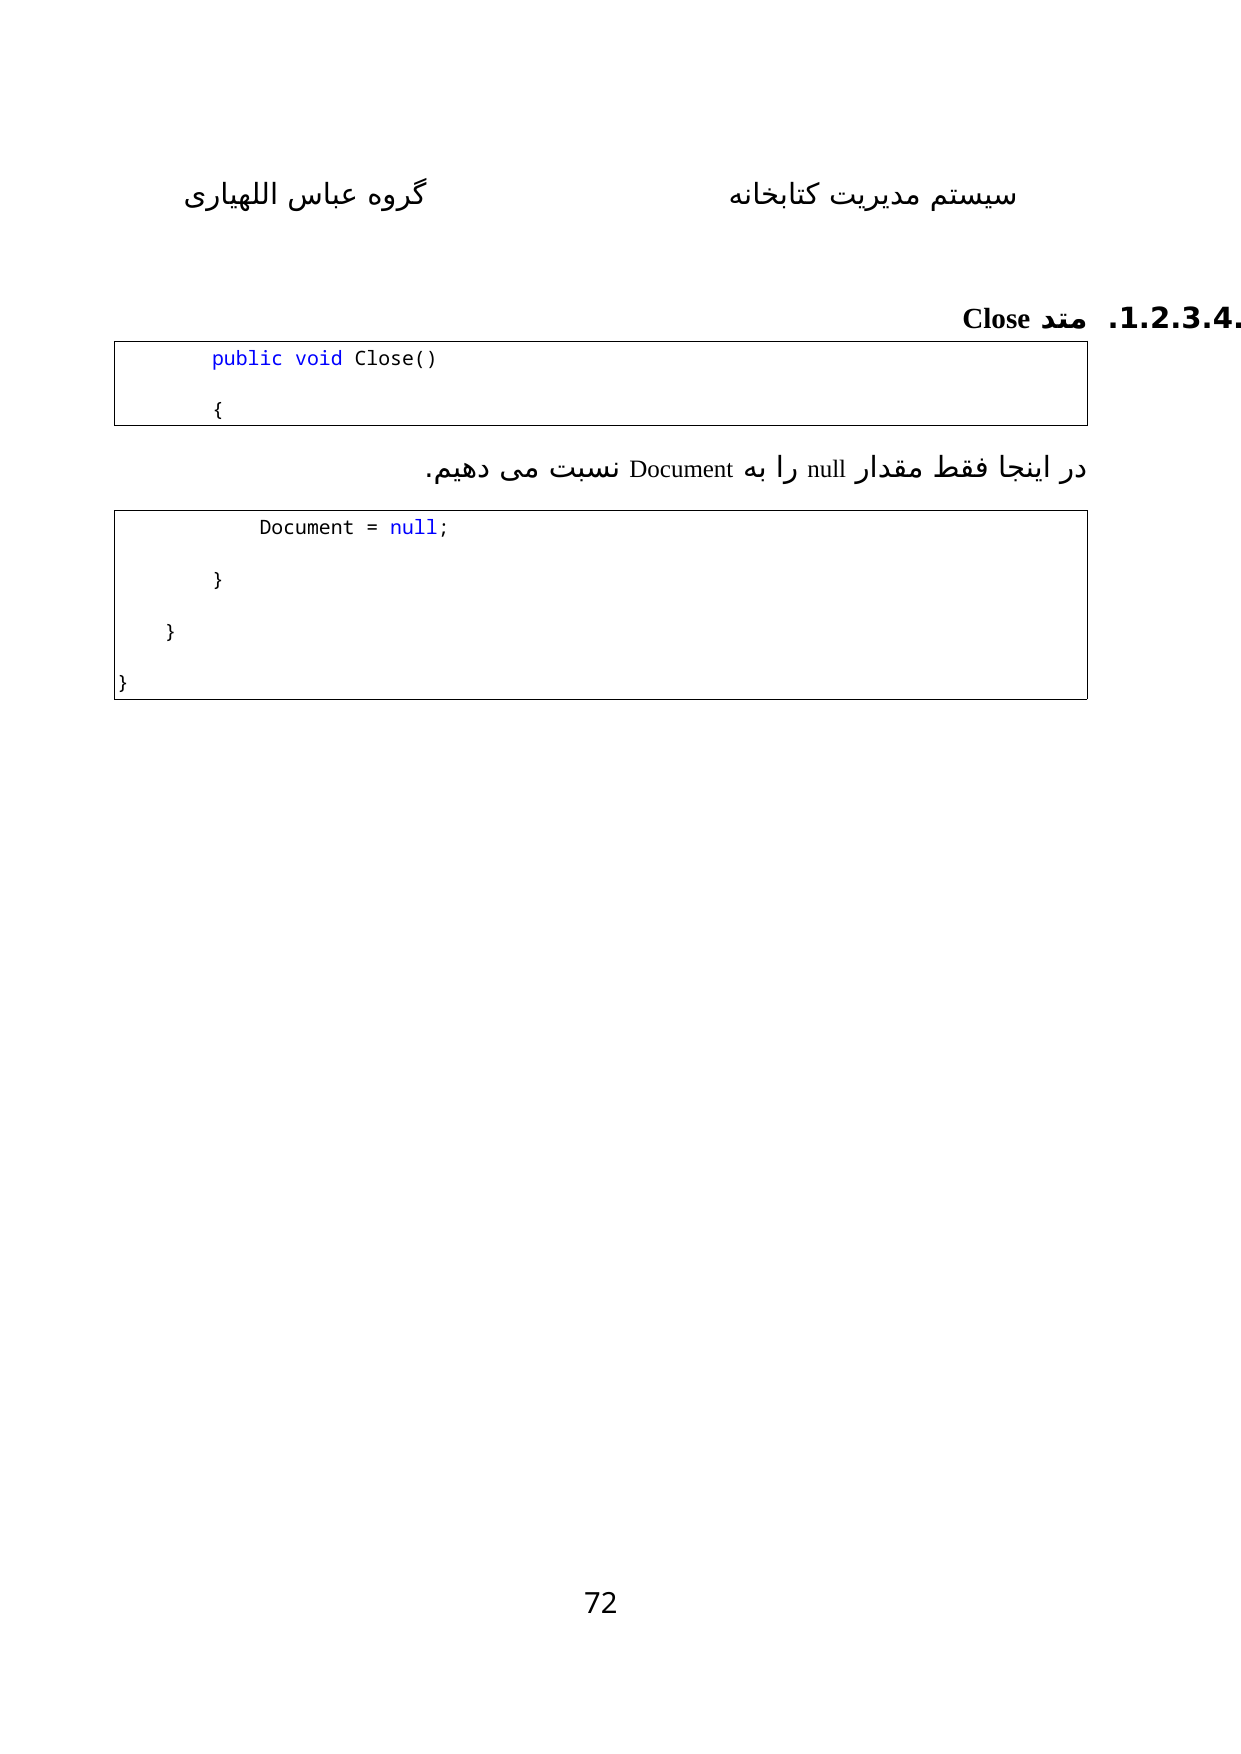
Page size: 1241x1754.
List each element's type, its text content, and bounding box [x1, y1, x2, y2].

text } [115, 666, 1087, 699]
text در اینجا فقط مقدار null را به Document نسبت می دهیم. [114, 450, 1087, 484]
text { [115, 392, 1087, 425]
subtitle متد Close [114, 301, 1087, 336]
text Document = null; [115, 511, 1087, 540]
text } [115, 614, 1087, 644]
text public void Close() [115, 342, 1087, 371]
text } [115, 562, 1087, 592]
